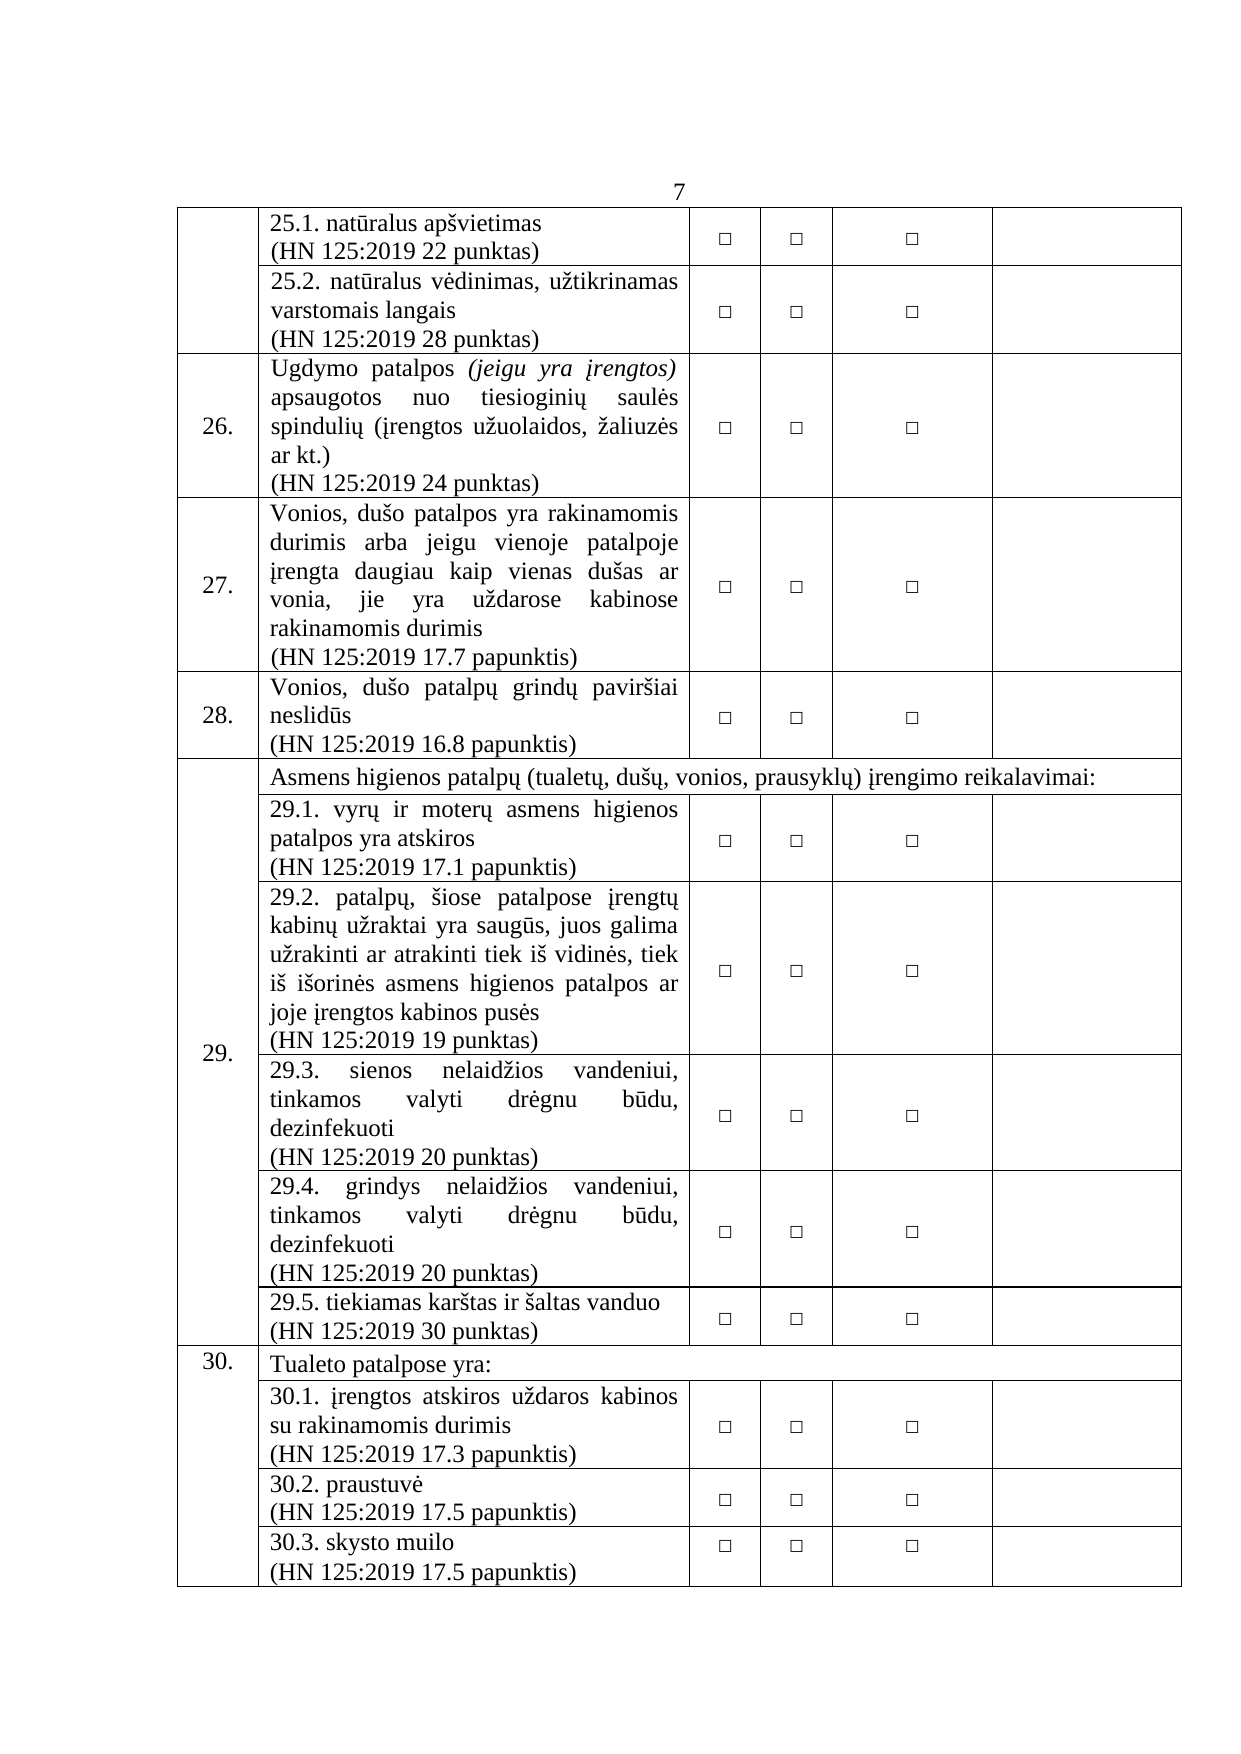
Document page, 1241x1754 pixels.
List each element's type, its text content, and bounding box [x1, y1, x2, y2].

table_cell 27. [178, 498, 258, 671]
table_cell [993, 1055, 1181, 1170]
table_cell ☐ [761, 795, 832, 881]
table_cell ☐ [761, 882, 832, 1054]
table_cell ☐ [833, 1381, 992, 1468]
table_cell 30.2. praustuvė (HN 125:2019 17.5 papunktis) [259, 1469, 689, 1526]
table_cell ☐ [690, 1288, 760, 1345]
table_cell [993, 1288, 1181, 1345]
table_cell ☐ [690, 1527, 760, 1586]
table_cell [178, 208, 258, 352]
table_cell [993, 354, 1181, 497]
table_cell ☐ [833, 1171, 992, 1286]
table_cell ☐ [833, 1288, 992, 1345]
table_cell ☐ [833, 208, 992, 265]
table_cell ☐ [690, 266, 760, 352]
table_cell ☐ [761, 1469, 832, 1526]
table_cell Asmens higienos patalpų (tualetų, dušų, vonios, prausyklų) įrengimo reikalavimai: [259, 759, 1181, 793]
table_cell [993, 1171, 1181, 1286]
table_cell ☐ [761, 672, 832, 758]
table_cell 30.3. skysto muilo (HN 125:2019 17.5 papunktis) [259, 1527, 689, 1586]
table_cell ☐ [690, 1469, 760, 1526]
table_cell ☐ [833, 1055, 992, 1170]
table_cell 29. [178, 759, 258, 1345]
table_cell 29.5. tiekiamas karštas ir šaltas vanduo (HN 125:2019 30 punktas) [259, 1288, 689, 1345]
table_cell ☐ [761, 1527, 832, 1586]
table_cell ☐ [690, 1171, 760, 1286]
table_cell ☐ [833, 1469, 992, 1526]
table_cell [993, 795, 1181, 881]
table_cell 25.1. natūralus apšvietimas (HN 125:2019 22 punktas) [259, 208, 689, 265]
table_cell ☐ [761, 1055, 832, 1170]
table_cell ☐ [833, 354, 992, 497]
table_cell [993, 882, 1181, 1054]
table_cell ☐ [761, 498, 832, 671]
table_cell ☐ [690, 1055, 760, 1170]
table_cell Vonios, dušo patalpos yra rakinamomis durimis arba jeigu vienoje patalpoje įrengta daugiau kaip vienas dušas ar vonia, jie yra uždarose kabinose rakinamomis durimis (HN 125:2019 17.7 papunktis) [259, 498, 689, 671]
table_cell Tualeto patalpose yra: [259, 1346, 1181, 1380]
table_cell ☐ [690, 354, 760, 497]
table_cell ☐ [833, 795, 992, 881]
table_cell ☐ [690, 795, 760, 881]
table_cell Vonios, dušo patalpų grindų paviršiai neslidūs (HN 125:2019 16.8 papunktis) [259, 672, 689, 758]
table_cell ☐ [833, 882, 992, 1054]
table_cell ☐ [761, 1288, 832, 1345]
table_cell ☐ [761, 266, 832, 352]
table_cell 26. [178, 354, 258, 497]
table_cell 29.1. vyrų ir moterų asmens higienos patalpos yra atskiros (HN 125:2019 17.1 papunktis) [259, 795, 689, 881]
table_cell ☐ [833, 1527, 992, 1586]
table_cell ☐ [690, 672, 760, 758]
table_cell [993, 1381, 1181, 1468]
table_cell ☐ [761, 208, 832, 265]
table_cell ☐ [690, 208, 760, 265]
table_cell ☐ [761, 354, 832, 497]
table_cell ☐ [833, 266, 992, 352]
table_cell [993, 498, 1181, 671]
table_cell ☐ [690, 1381, 760, 1468]
table_cell 30.1. įrengtos atskiros uždaros kabinos su rakinamomis durimis (HN 125:2019 17.3 papunktis) [259, 1381, 689, 1468]
table_cell [993, 672, 1181, 758]
table_cell 29.3. sienos nelaidžios vandeniui, tinkamos valyti drėgnu būdu, dezinfekuoti (HN 125:2019 20 punktas) [259, 1055, 689, 1170]
table_cell [993, 208, 1181, 265]
table_cell ☐ [761, 1171, 832, 1286]
table_cell 29.4. grindys nelaidžios vandeniui, tinkamos valyti drėgnu būdu, dezinfekuoti (HN 125:2019 20 punktas) [259, 1171, 689, 1286]
table_cell ☐ [833, 498, 992, 671]
table_cell 25.2. natūralus vėdinimas, užtikrinamas varstomais langais (HN 125:2019 28 punktas) [259, 266, 689, 352]
table_cell 28. [178, 672, 258, 758]
table_cell Ugdymo patalpos (jeigu yra įrengtos) apsaugotos nuo tiesioginių saulės spindulių (įrengtos užuolaidos, žaliuzės ar kt.) (HN 125:2019 24 punktas) [259, 354, 689, 497]
table_cell ☐ [690, 498, 760, 671]
table_cell [993, 1469, 1181, 1526]
table_cell ☐ [833, 672, 992, 758]
table_cell [993, 266, 1181, 352]
table_cell [993, 1527, 1181, 1586]
table_cell ☐ [761, 1381, 832, 1468]
table_cell 30. [178, 1346, 258, 1586]
table_cell ☐ [690, 882, 760, 1054]
